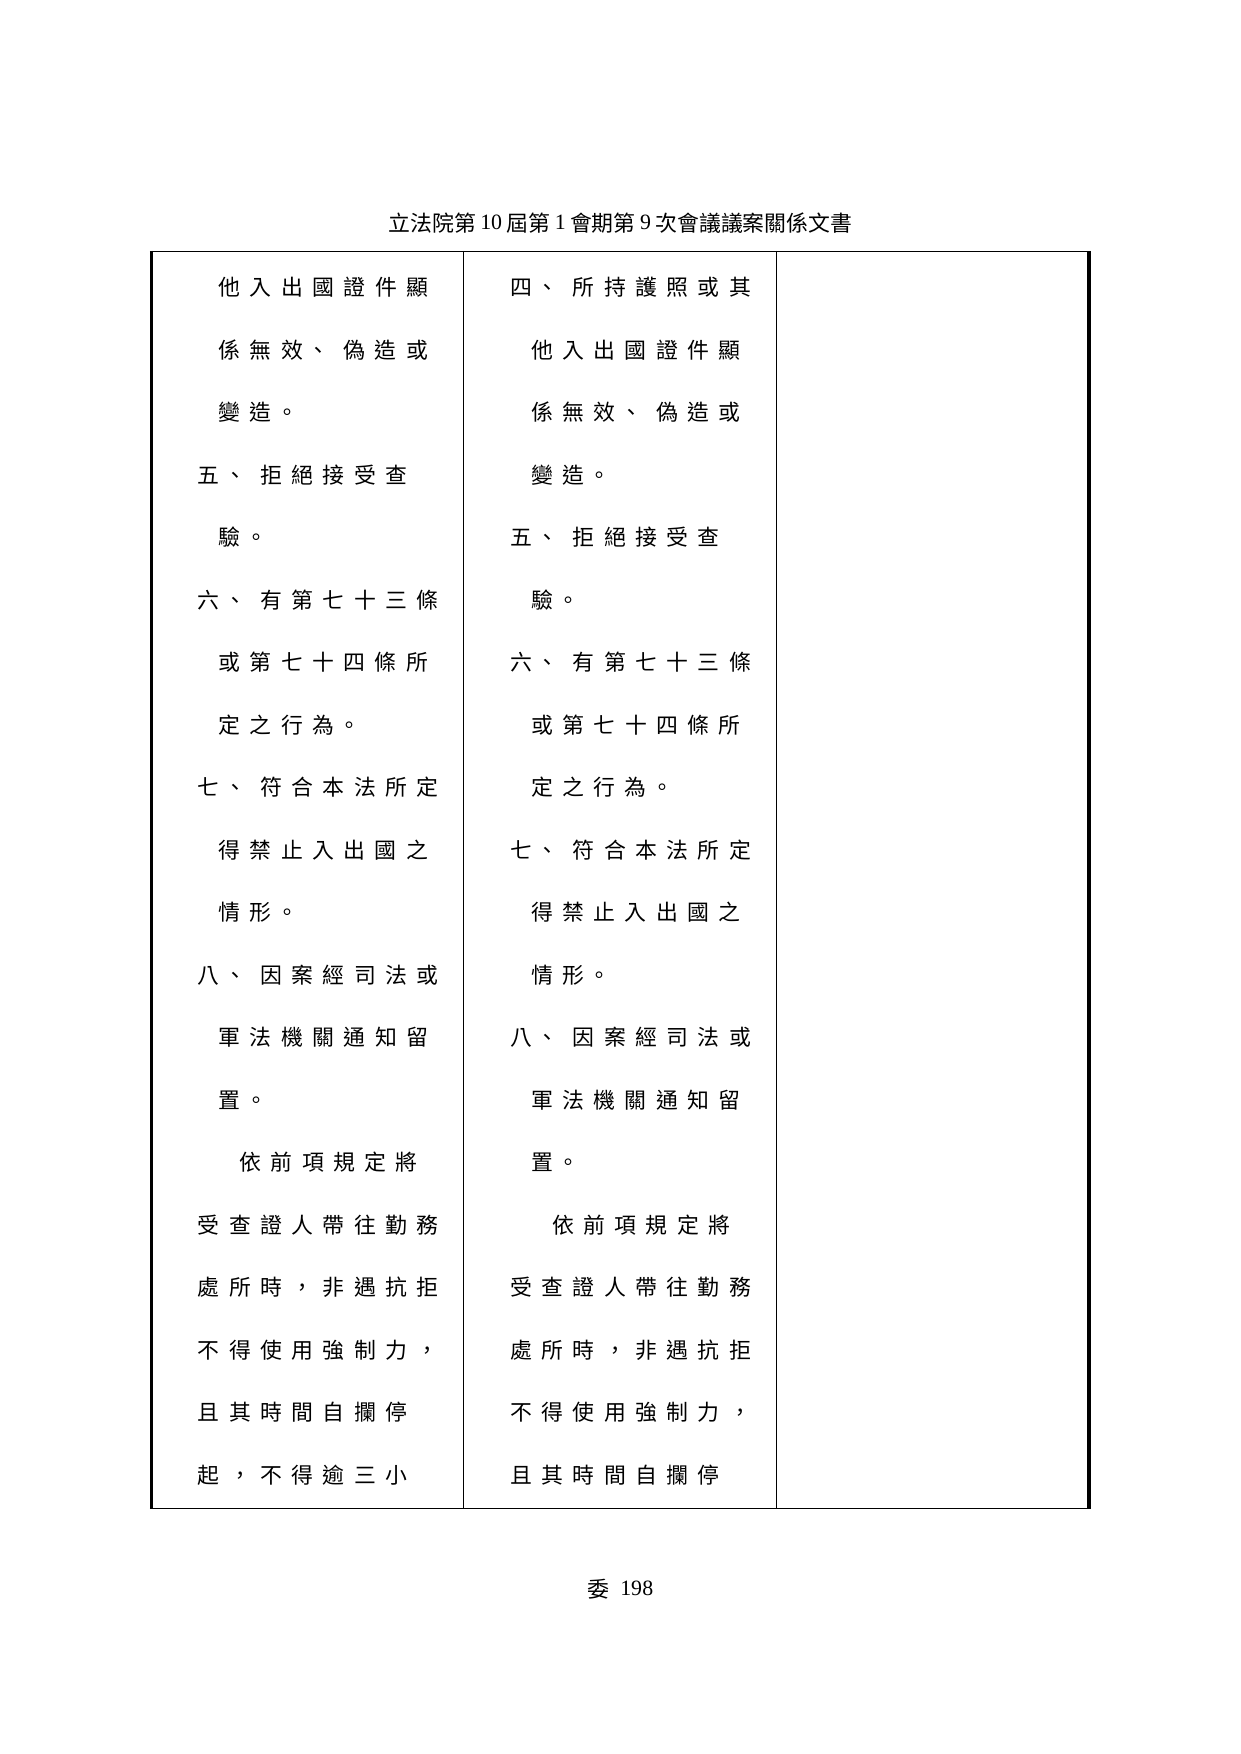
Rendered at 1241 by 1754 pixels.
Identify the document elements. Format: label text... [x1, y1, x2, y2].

table_cell [777, 252, 1087, 1508]
table_cell 他入出國證件顯係無效、偽造或變造。 五、拒絕接受查驗。 六、有第七十三條或第七十四條所定之行為。 七、符合本法所定得禁止入出國之情形。 八、因案經司法或軍法機關通知留置。 依前項規定將受查證人帶往勤務處所時，非遇抗拒不得使用強制力，且其時間自攔停起，不得逾三小 [153, 252, 463, 1508]
table_cell 四、所持護照或其他入出國證件顯係無效、偽造或變造。 五、拒絕接受查驗。 六、有第七十三條或第七十四條所定之行為。 七、符合本法所定得禁止入出國之情形。 八、因案經司法或軍法機關通知留置。 依前項規定將受查證人帶往勤務處所時，非遇抗拒不得使用強制力，且其時間自攔停 [464, 252, 776, 1508]
